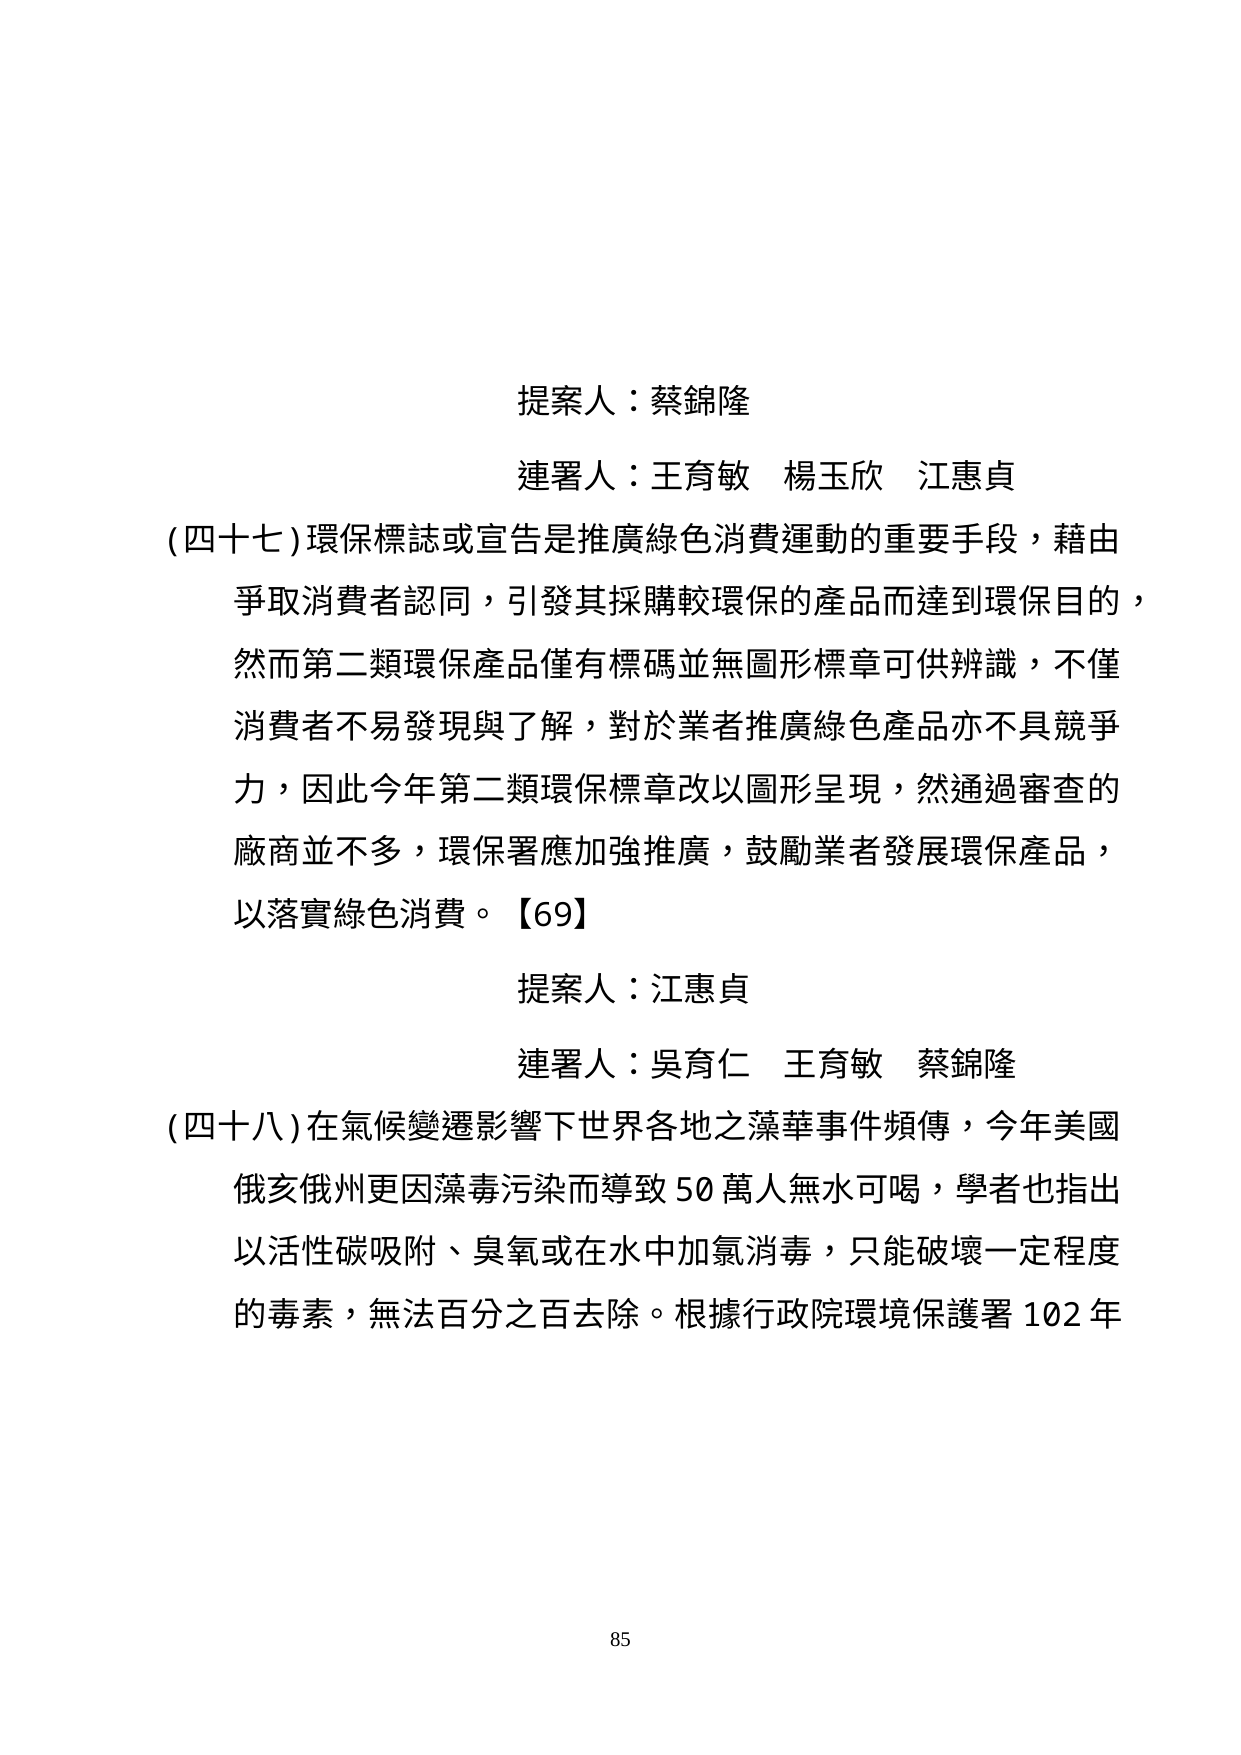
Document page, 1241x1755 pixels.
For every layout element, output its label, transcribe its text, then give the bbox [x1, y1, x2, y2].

text (四十七)環保標誌或宣告是推廣綠色消費運動的重要手段，藉由爭取消費者認同，引發其採購較環保的產品而達到環保目的，然而第二類環保產品僅有標碼並無圖形標章可供辨識，不僅消費者不易發現與了解，對於業者推廣綠色產品亦不具競爭力，因此今年第二類環保標章改以圖形呈現，然通過審查的廠商並不多，環保署應加強推廣，鼓勵業者發展環保產品，以落實綠色消費。【69】 [162, 495, 1122, 933]
text 連署人：吳育仁 王育敏 蔡錦隆 [118, 1020, 1122, 1083]
text 提案人：江惠貞 [118, 945, 1122, 1008]
text 連署人：王育敏 楊玉欣 江惠貞 [118, 433, 1122, 495]
text 提案人：蔡錦隆 [118, 358, 1122, 420]
text (四十八)在氣候變遷影響下世界各地之藻華事件頻傳，今年美國俄亥俄州更因藻毒污染而導致50萬人無水可喝，學者也指出以活性碳吸附、臭氧或在水中加氯消毒，只能破壞一定程度的毒素，無法百分之百去除。根據行政院環境保護署102年 [162, 1083, 1122, 1333]
